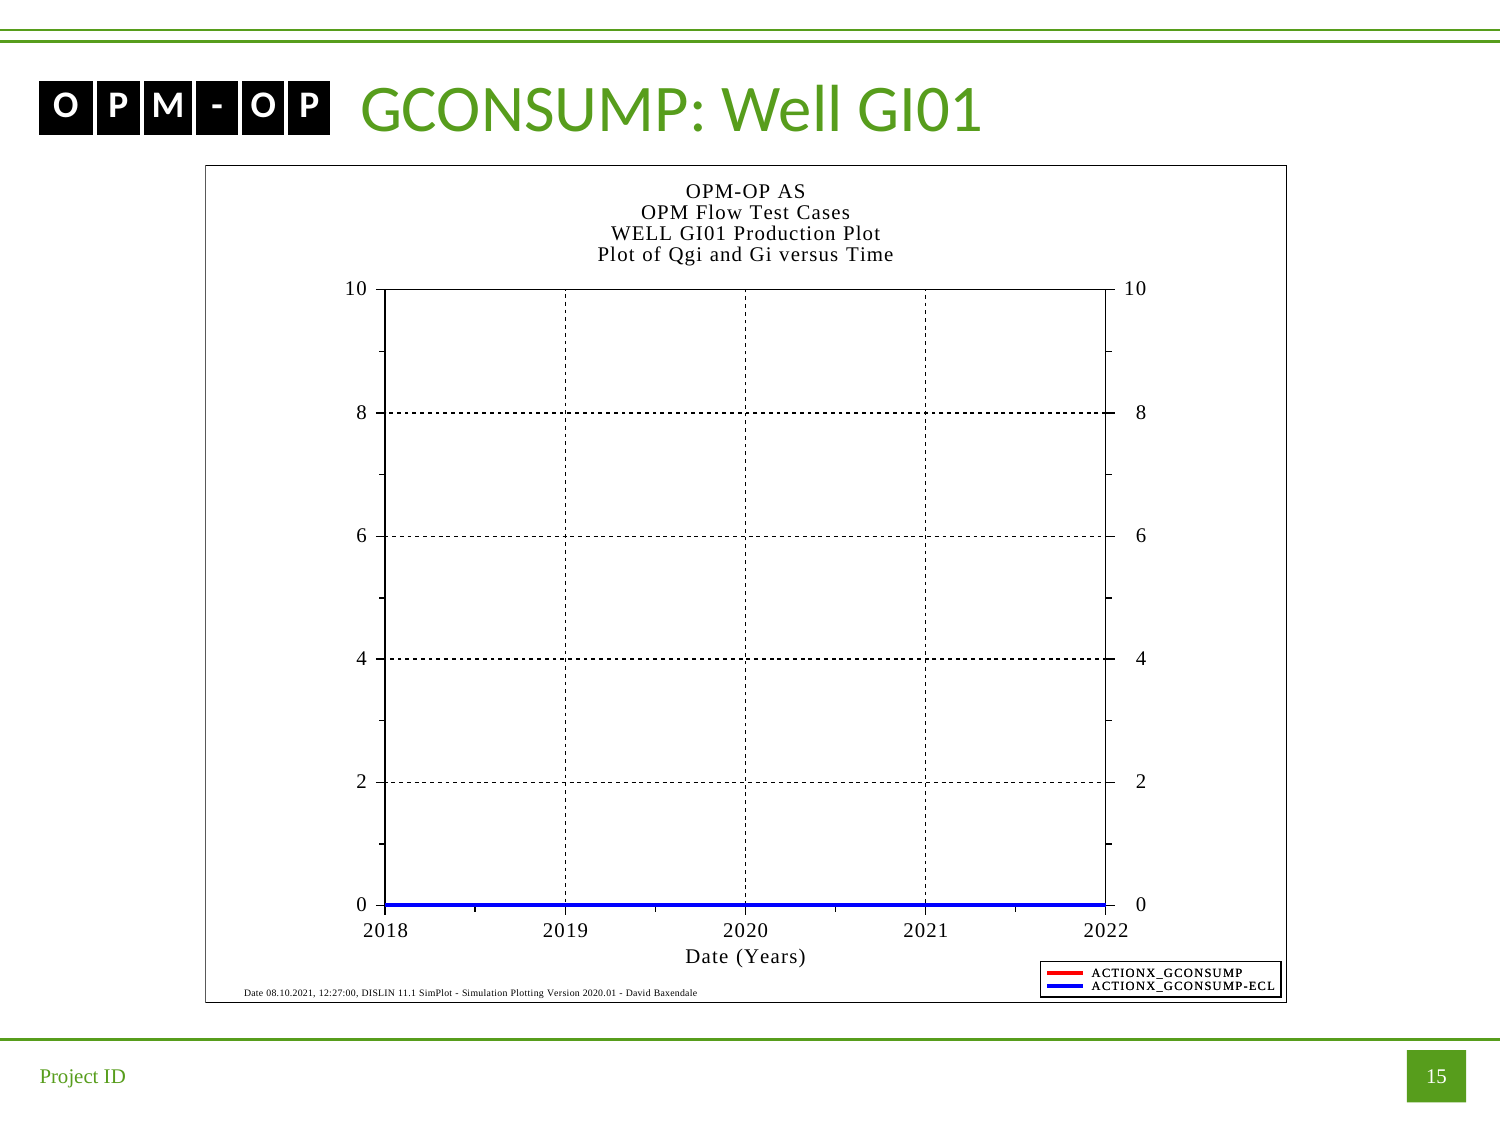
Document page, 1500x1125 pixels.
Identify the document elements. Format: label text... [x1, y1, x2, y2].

picture [205, 165, 1391, 1004]
title GCONSUMP: well GI01 [360, 77, 1425, 153]
